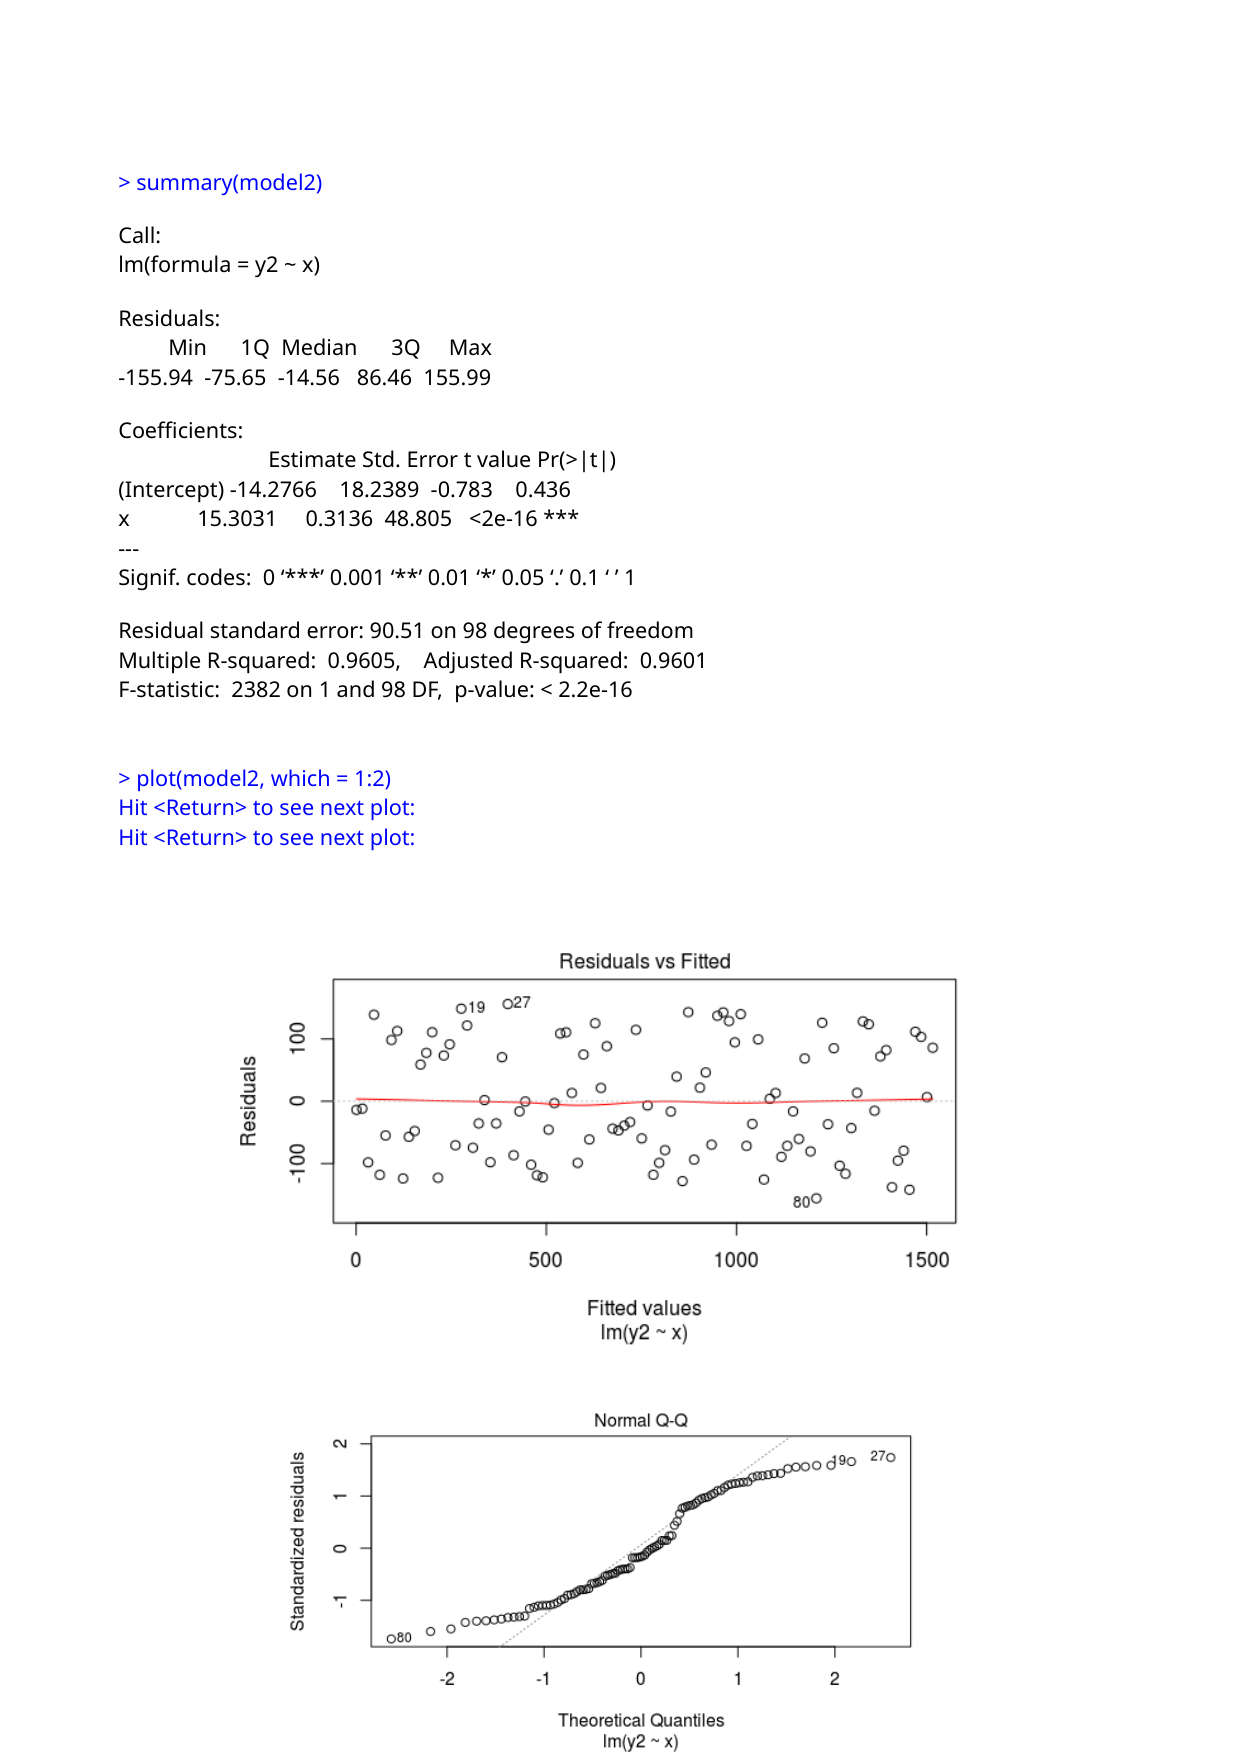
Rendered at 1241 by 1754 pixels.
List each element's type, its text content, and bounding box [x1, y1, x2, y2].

text Coefficients: [118, 415, 1122, 444]
text --- [118, 533, 1122, 562]
text (Intercept) -14.2766 18.2389 -0.783 0.436 [118, 474, 1122, 503]
text Hit <Return> to see next plot: [118, 792, 1122, 822]
text Signif. codes: 0 ‘***’ 0.001 ‘**’ 0.01 ‘*’ 0.05 ‘.’ 0.1 ‘ ’ 1 [118, 562, 1122, 592]
text F-statistic: 2382 on 1 and 98 DF, p-value: < 2.2e-16 [118, 674, 1122, 704]
text Multiple R-squared: 0.9605, Adjusted R-squared: 0.9601 [118, 645, 1122, 674]
text Residuals: [118, 303, 1122, 332]
text Hit <Return> to see next plot: [118, 822, 1122, 851]
text Residual standard error: 90.51 on 98 degrees of freedom [118, 616, 1122, 645]
text lm(formula = y2 ~ x) [118, 250, 1122, 279]
text > summary(model2) [118, 167, 1122, 197]
text Estimate Std. Error t value Pr(>|t|) [118, 444, 1122, 474]
text -155.94 -75.65 -14.56 86.46 155.99 [118, 362, 1122, 391]
picture [285, 1350, 955, 1754]
text Call: [118, 220, 1122, 250]
text x 15.3031 0.3136 48.805 <2e-16 *** [118, 503, 1122, 533]
text Min 1Q Median 3Q Max [118, 332, 1122, 362]
text > plot(model2, which = 1:2) [118, 763, 1122, 792]
picture [234, 880, 1007, 1347]
